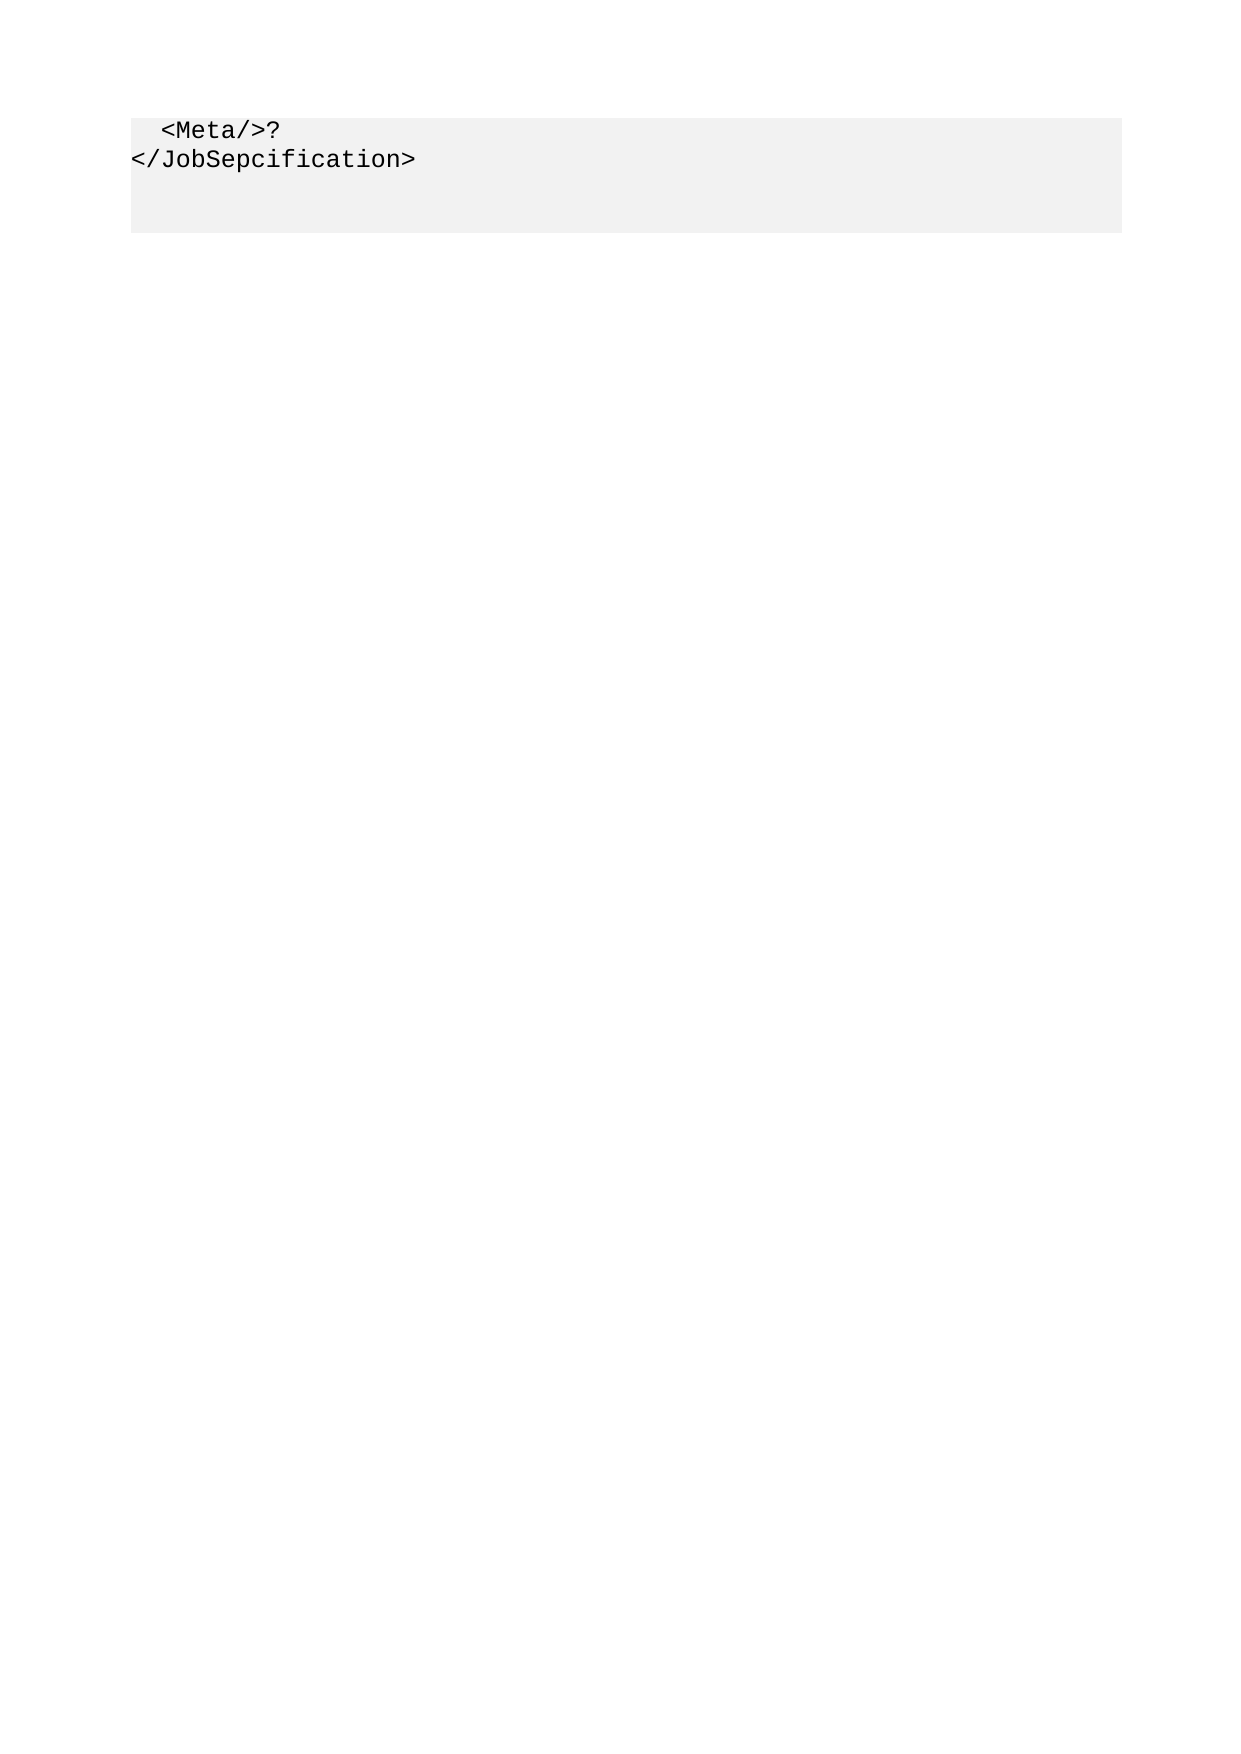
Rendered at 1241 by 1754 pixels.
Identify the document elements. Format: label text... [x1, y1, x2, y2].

text <Meta/>? </JobSepcification> [131, 118, 1122, 175]
